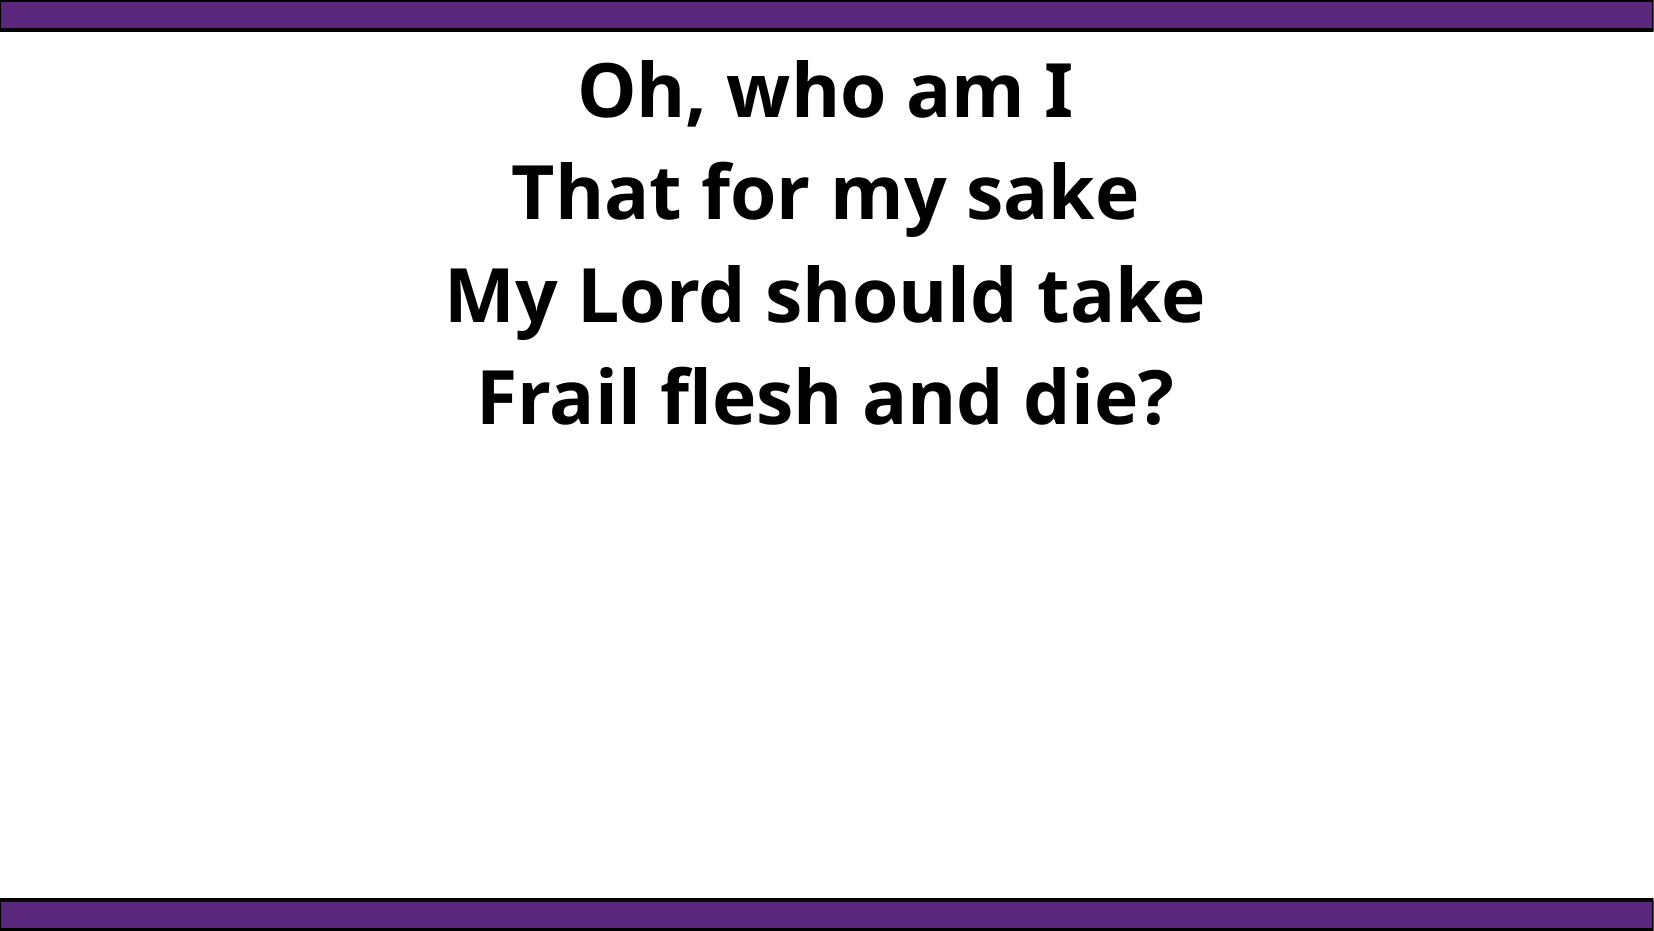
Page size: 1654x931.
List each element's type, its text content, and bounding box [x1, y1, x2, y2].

text_box [0, 900, 1654, 931]
picture [0, 31, 1654, 900]
text_box Oh, who am I That for my sake My Lord should take Frail flesh and die? [45, 30, 1607, 445]
text_box [0, 0, 1654, 31]
text_box [105, 255, 1531, 348]
